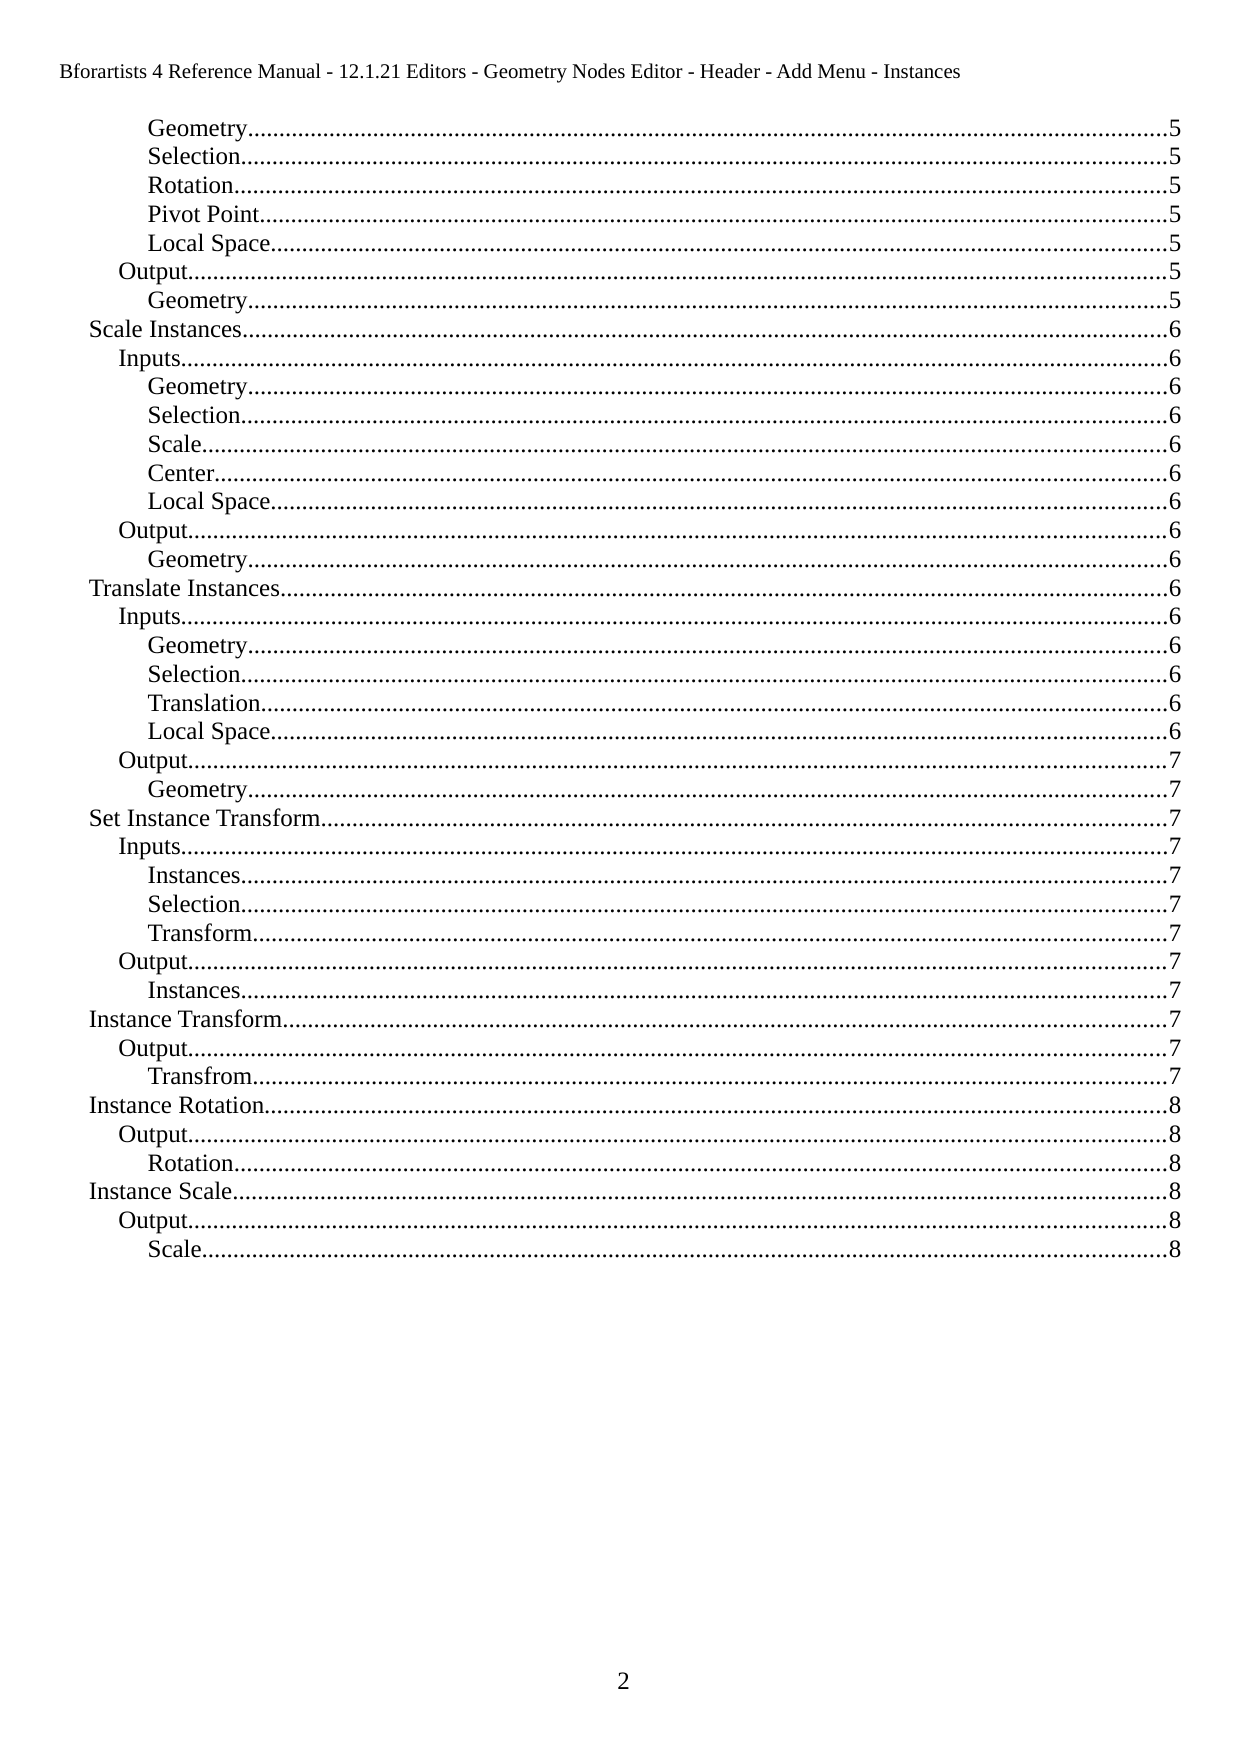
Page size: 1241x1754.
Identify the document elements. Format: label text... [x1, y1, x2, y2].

text Instances 7 [147, 860, 1181, 889]
text Selection 6 [147, 400, 1181, 429]
text Transfrom 7 [147, 1061, 1181, 1090]
text Center 6 [147, 458, 1181, 486]
text Geometry 5 [147, 285, 1181, 314]
text Inputs 6 [118, 343, 1181, 371]
text Output 8 [118, 1205, 1181, 1234]
text Geometry 6 [147, 630, 1181, 659]
text Scale Instances 6 [88, 314, 1181, 343]
text Selection 6 [147, 659, 1181, 688]
text Scale 8 [147, 1234, 1181, 1263]
text Instance Scale 8 [88, 1176, 1181, 1205]
text Local Space 5 [147, 228, 1181, 256]
text Output 7 [118, 745, 1181, 774]
text Instances 7 [147, 975, 1181, 1004]
text Pivot Point 5 [147, 199, 1181, 228]
text Output 5 [118, 256, 1181, 285]
text Local Space 6 [147, 716, 1181, 745]
text Geometry 6 [147, 371, 1181, 400]
text Geometry 7 [147, 774, 1181, 803]
text Output 8 [118, 1119, 1181, 1148]
text Set Instance Transform 7 [88, 803, 1181, 831]
text Instance Rotation 8 [88, 1090, 1181, 1119]
text Geometry 5 [147, 113, 1181, 141]
text Inputs 7 [118, 831, 1181, 860]
text Rotation 5 [147, 170, 1181, 199]
text Selection 5 [147, 141, 1181, 170]
text Output 6 [118, 515, 1181, 544]
text Transform 7 [147, 918, 1181, 946]
text Local Space 6 [147, 486, 1181, 515]
text Translate Instances 6 [88, 573, 1181, 601]
text Instance Transform 7 [88, 1004, 1181, 1033]
text Rotation 8 [147, 1148, 1181, 1176]
text Output 7 [118, 1033, 1181, 1061]
text Inputs 6 [118, 601, 1181, 630]
text Translation 6 [147, 688, 1181, 716]
text Scale 6 [147, 429, 1181, 458]
text Geometry 6 [147, 544, 1181, 573]
text Selection 7 [147, 889, 1181, 918]
text Output 7 [118, 946, 1181, 975]
